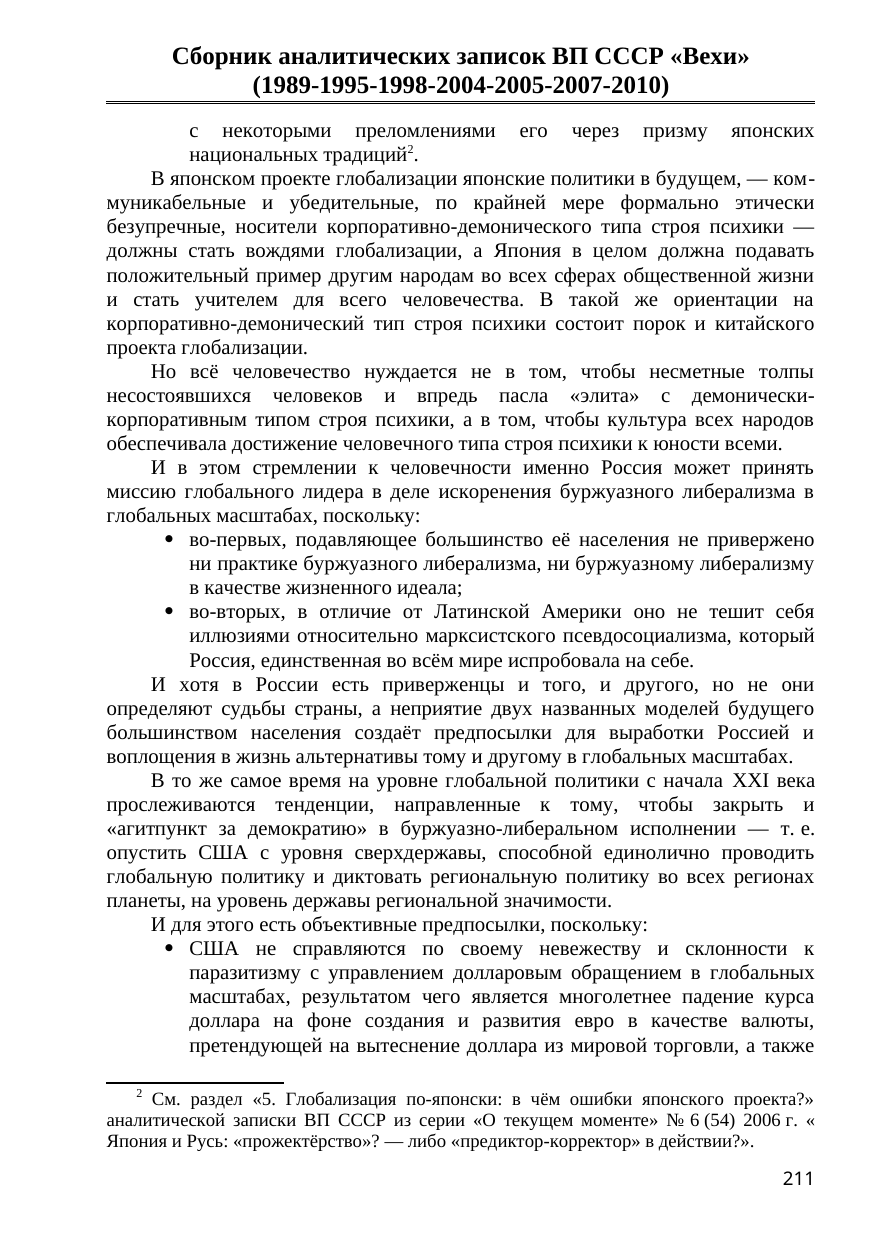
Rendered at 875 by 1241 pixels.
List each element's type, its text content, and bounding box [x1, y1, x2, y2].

list См. раздел «5. Глобализация по-японски: в чём ошибки японского проекта?» аналитической записки ВП СССР из серии «О текущем моменте» № 6 (54) 2006 г. « Япония и Русь: «прожектёрство»? — либо «предиктор-корректор» в действии?». [106, 1089, 815, 1152]
text И для этого есть объективные предпосылки, поскольку: [106, 912, 815, 936]
list во-вторых, в отличие от Латинской Америки оно не тешит себя иллюзиями относительно марксистского псевдосоциализма, который Россия, единственная во всём мире испробовала на себе. [165, 599, 815, 672]
text В то же самое время на уровне глобальной политики с начала XXI века прослеживаются тенденции, направленные к тому, чтобы закрыть и «агитпункт за демократию» в буржуазно-либеральном исполнении — т. е. опустить США с уровня сверхдержавы, способной единолично проводить глобальную политику и диктовать региональную политику во всех регионах планеты, на уровень державы региональной значимости. [106, 768, 815, 912]
text Но всё человечество нуждается не в том, чтобы несметные толпы несостоявшихся человеков и впредь пасла «элита» с демонически-корпоративным типом строя психики, а в том, чтобы культура всех народов обеспечивала достижение человечного типа строя психики к юности всеми. [106, 359, 815, 455]
text В японском проекте глобализации японские политики в будущем, — ком­муникабельные и убедительные, по крайней мере формально этически безупречные, носители корпоративно-демонического типа строя психики — должны стать вождями глобализации, а Япония в целом должна подавать положительный пример другим народам во всех сферах общественной жизни и стать учителем для всего человечества. В такой же ориентации на корпоративно-демонический тип строя психики состоит порок и китайского проекта глобализации. [106, 166, 815, 359]
text И хотя в России есть приверженцы и того, и другого, но не они определяют судьбы страны, а неприятие двух названных моделей будущего большинством населения создаёт предпосылки для выработки Россией и воплощения в жизнь альтернативы тому и другому в глобальных масштабах. [106, 672, 815, 768]
list во-первых, подавляющее большинство её населения не привержено ни практике буржуазного либерализма, ни буржуазному либерализму в качестве жизненного идеала; [165, 527, 815, 599]
list с некоторыми преломлениями его через призму японских национальных традиций. [165, 118, 815, 166]
text И в этом стремлении к человечности именно Россия может принять миссию глобального лидера в деле искоренения буржуазного либерализма в глобальных масштабах, поскольку: [106, 455, 815, 527]
list США не справляются по своему невежеству и склонности к паразитизму с управлением долларовым обращением в глобальных масштабах, результатом чего является многолетнее падение курса доллара на фоне создания и развития евро в качестве валюты, претендующей на вытеснение доллара из мировой торговли, а также [165, 936, 815, 1057]
